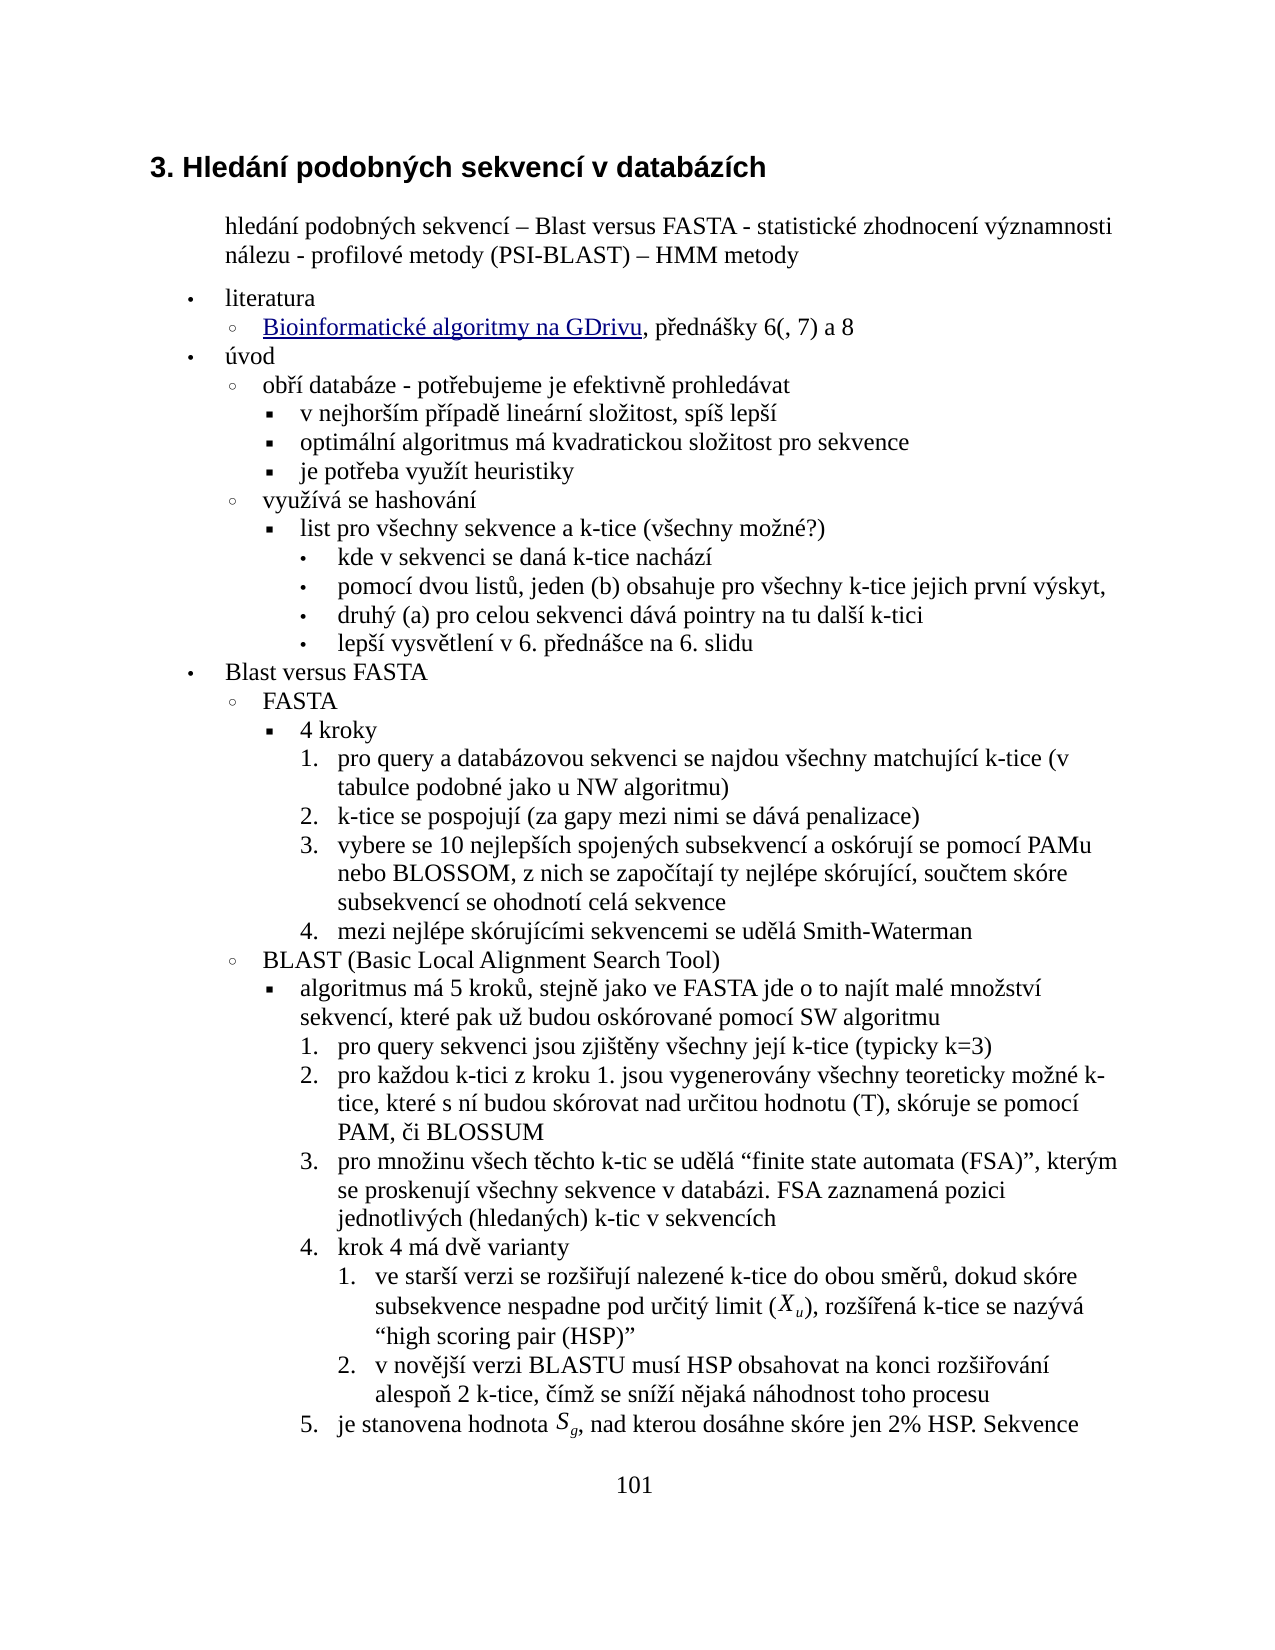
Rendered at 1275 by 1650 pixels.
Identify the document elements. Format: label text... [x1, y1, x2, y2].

list mezi nejlépe skórujícími sekvencemi se udělá Smith-Waterman [300, 916, 1125, 945]
subtitle 3. Hledání podobných sekvencí v databázích [150, 150, 1125, 183]
list k-tice se pospojují (za gapy mezi nimi se dává penalizace) [300, 801, 1125, 830]
list kde v sekvenci se daná k-tice nachází [300, 542, 1125, 571]
list je stanovena hodnota , nad kterou dosáhne skóre jen 2% HSP. Sekvence [300, 1407, 1125, 1439]
list úvod [187, 341, 1125, 370]
list literatura [187, 283, 1125, 312]
list list pro všechny sekvence a k-tice (všechny možné?) [262, 513, 1125, 542]
list FASTA [225, 686, 1125, 715]
list vybere se 10 nejlepších spojených subsekvencí a oskórují se pomocí PAMu nebo BLOSSOM, z nich se započítají ty nejlépe skórující, součtem skóre subsekvencí se ohodnotí celá sekvence [300, 830, 1125, 916]
list Blast versus FASTA [187, 657, 1125, 686]
list algoritmus má 5 kroků, stejně jako ve FASTA jde o to najít malé množství sekvencí, které pak už budou oskórované pomocí SW algoritmu [262, 973, 1125, 1031]
list pro množinu všech těchto k-tic se udělá “finite state automata (FSA)”, kterým se proskenují všechny sekvence v databázi. FSA zaznamená pozici jednotlivých (hledaných) k-tic v sekvencích [300, 1146, 1125, 1232]
list lepší vysvětlení v 6. přednášce na 6. slidu [300, 628, 1125, 657]
list pro query sekvenci jsou zjištěny všechny její k-tice (typicky k=3) [300, 1031, 1125, 1060]
list v novější verzi BLASTU musí HSP obsahovat na konci rozšiřování alespoň 2 k-tice, čímž se sníží nějaká náhodnost toho procesu [337, 1350, 1125, 1407]
list obří databáze - potřebujeme je efektivně prohledávat [225, 370, 1125, 398]
list krok 4 má dvě varianty [300, 1232, 1125, 1261]
list BLAST (Basic Local Alignment Search Tool) [225, 945, 1125, 973]
list v nejhorším případě lineární složitost, spíš lepší [262, 398, 1125, 427]
list pro každou k-tici z kroku 1. jsou vygenerovány všechny teoreticky možné k-tice, které s ní budou skórovat nad určitou hodnotu (T), skóruje se pomocí PAM, či BLOSSUM [300, 1060, 1125, 1146]
list 4 kroky [262, 715, 1125, 743]
text hledání podobných sekvencí – Blast versus FASTA - statistické zhodnocení významnosti nálezu - profilové metody (PSI-BLAST) – HMM metody [225, 211, 1125, 268]
list Bioinformatické algoritmy na GDrivu, přednášky 6(, 7) a 8 [225, 312, 1125, 341]
list pro query a databázovou sekvenci se najdou všechny matchující k-tice (v tabulce podobné jako u NW algoritmu) [300, 743, 1125, 801]
list druhý (a) pro celou sekvenci dává pointry na tu další k-tici [300, 600, 1125, 628]
list je potřeba využít heuristiky [262, 456, 1125, 485]
list ve starší verzi se rozšiřují nalezené k-tice do obou směrů, dokud skóre subsekvence nespadne pod určitý limit (), rozšířená k-tice se nazývá “high scoring pair (HSP)” [337, 1261, 1125, 1350]
list optimální algoritmus má kvadratickou složitost pro sekvence [262, 427, 1125, 456]
list pomocí dvou listů, jeden (b) obsahuje pro všechny k-tice jejich první výskyt, [300, 571, 1125, 600]
list využívá se hashování [225, 485, 1125, 513]
